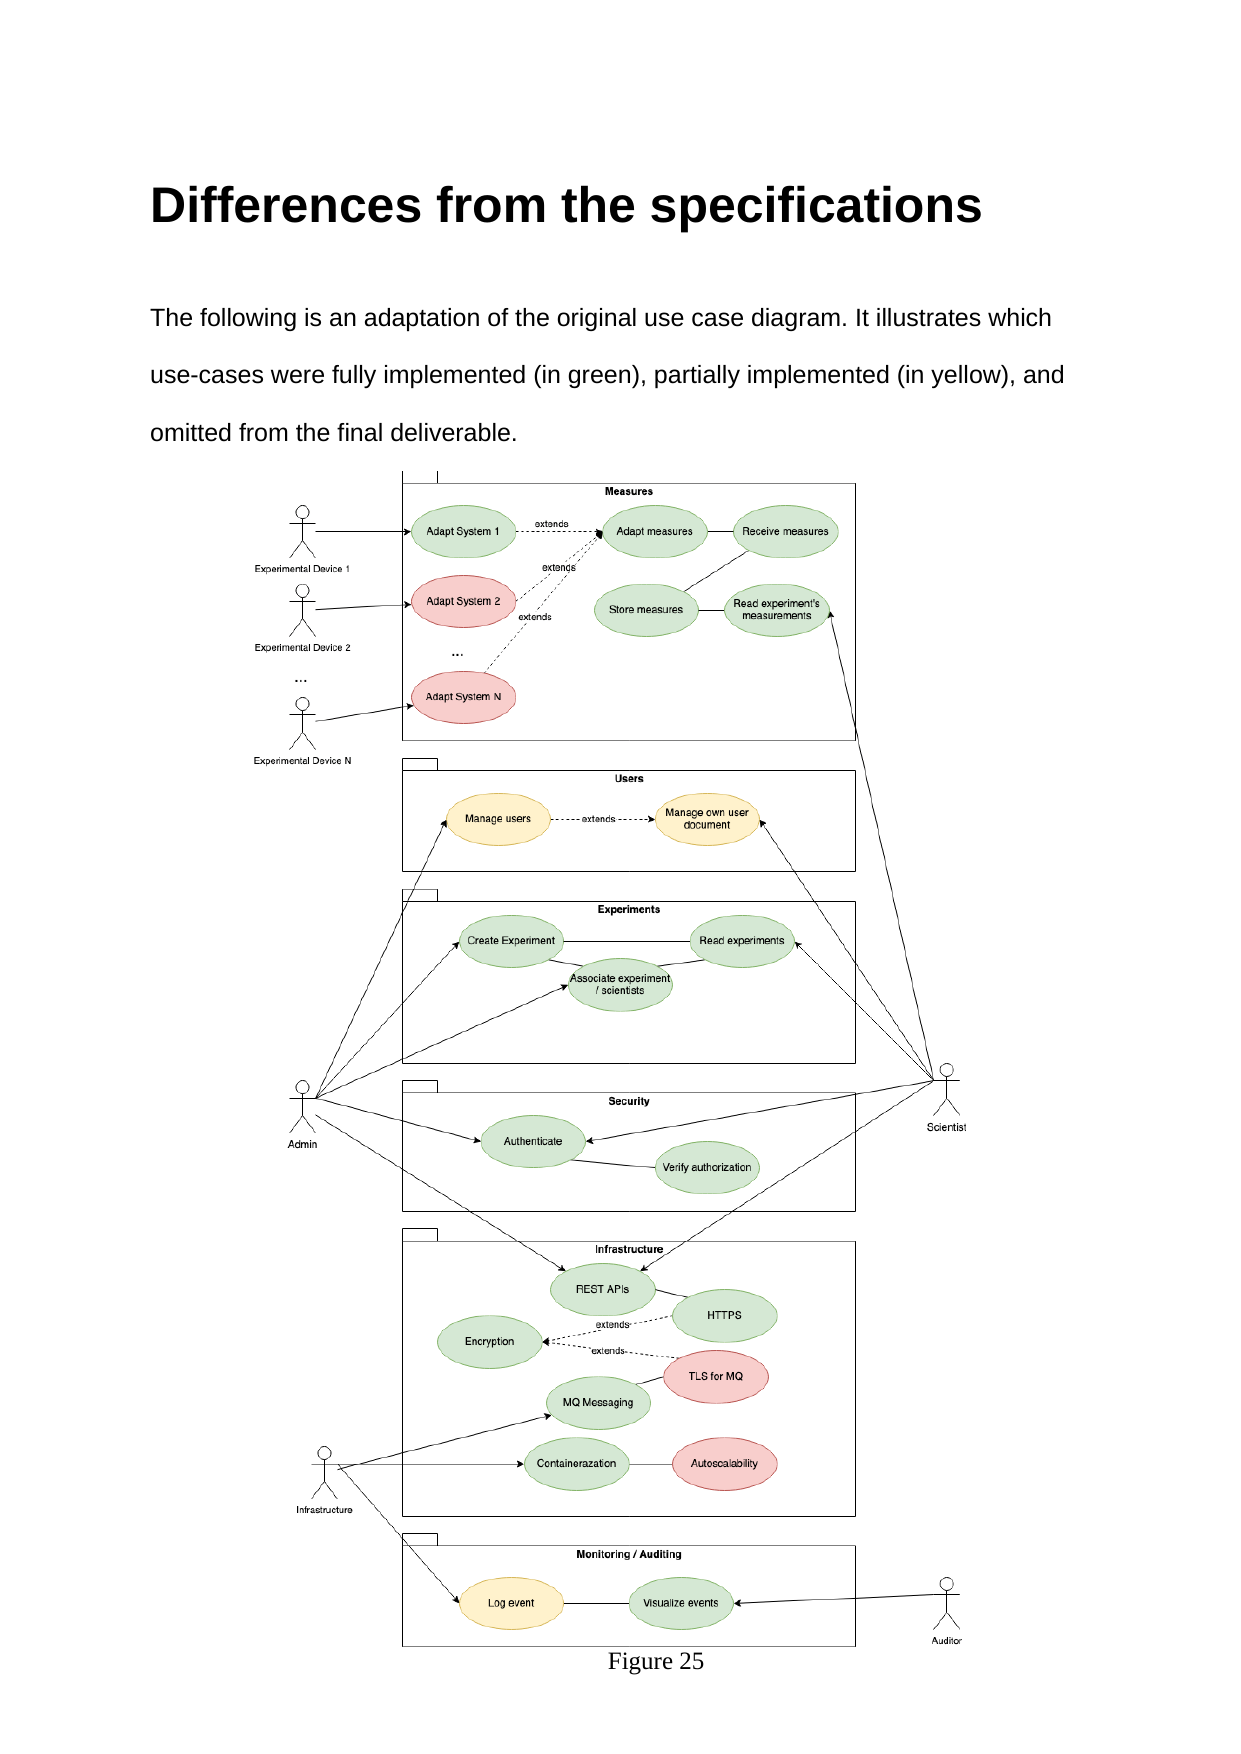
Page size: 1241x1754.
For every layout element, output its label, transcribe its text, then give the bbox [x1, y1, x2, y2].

text The following is an adaptation of the original use case diagram. It illustrates which use-cases were fully implemented (in green), partially implemented (in yellow), and omitted from the final deliverable. [150, 302, 1091, 446]
subtitle Differences from the specifications [150, 175, 1091, 232]
picture [253, 471, 966, 1647]
